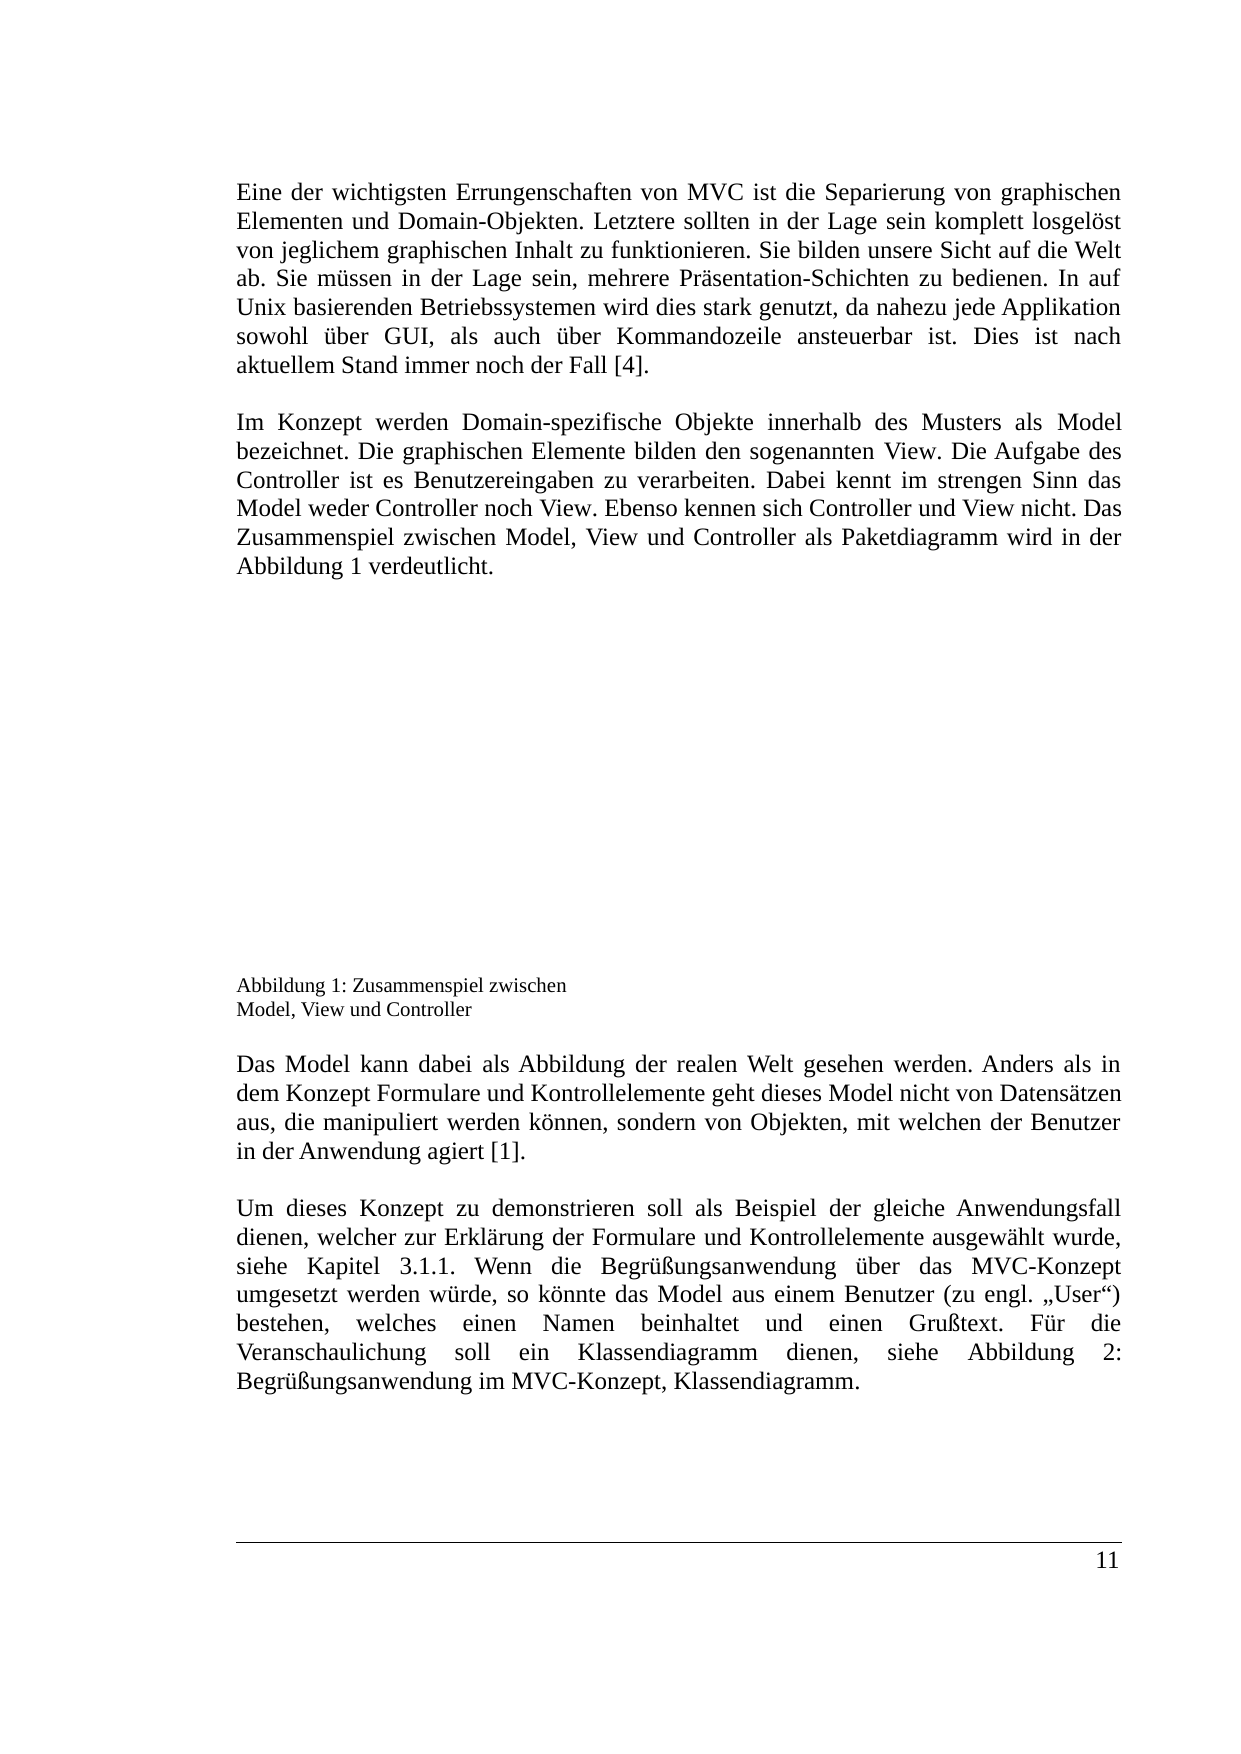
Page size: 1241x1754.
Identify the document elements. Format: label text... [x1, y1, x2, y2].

text Um dieses Konzept zu demonstrieren soll als Beispiel der gleiche Anwendungsfall dienen, welcher zur Erklärung der Formulare und Kontrollelemente ausgewählt wurde, siehe Kapitel 3.1.1. Wenn die Begrüßungsanwendung über das MVC-Konzept umgesetzt werden würde, so könnte das Model aus einem Benutzer (zu engl. „User“) bestehen, welches einen Namen beinhaltet und einen Grußtext. Für die Veranschaulichung soll ein Klassendiagramm dienen, siehe Abbildung 2: Begrüßungsanwendung im MVC-Konzept, Klassendiagramm. [236, 1193, 1122, 1394]
text Eine der wichtigsten Errungenschaften von MVC ist die Separierung von graphischen Elementen und Domain-Objekten. Letztere sollten in der Lage sein komplett losgelöst von jeglichem graphischen Inhalt zu funktionieren. Sie bilden unsere Sicht auf die Welt ab. Sie müssen in der Lage sein, mehrere Präsentation-Schichten zu bedienen. In auf Unix basierenden Betriebssystemen wird dies stark genutzt, da nahezu jede Applikation sowohl über GUI, als auch über Kommandozeile ansteuerbar ist. Dies ist nach aktuellem Stand immer noch der Fall [4]. [236, 177, 1122, 378]
text Im Konzept werden Domain-spezifische Objekte innerhalb des Musters als Model bezeichnet. Die graphischen Elemente bilden den sogenannten View. Die Aufgabe des Controller ist es Benutzereingaben zu verarbeiten. Dabei kennt im strengen Sinn das Model weder Controller noch View. Ebenso kennen sich Controller und View nicht. Das Zusammenspiel zwischen Model, View und Controller als Paketdiagramm wird in der Abbildung 1 verdeutlicht. [236, 407, 1122, 580]
text Abbildung 1: Zusammenspiel zwischen Model, View und Controller [236, 621, 588, 1021]
text Das Model kann dabei als Abbildung der realen Welt gesehen werden. Anders als in dem Konzept Formulare und Kontrollelemente geht dieses Model nicht von Datensätzen aus, die manipuliert werden können, sondern von Objekten, mit welchen der Benutzer in der Anwendung agiert [1]. [236, 1049, 1122, 1164]
